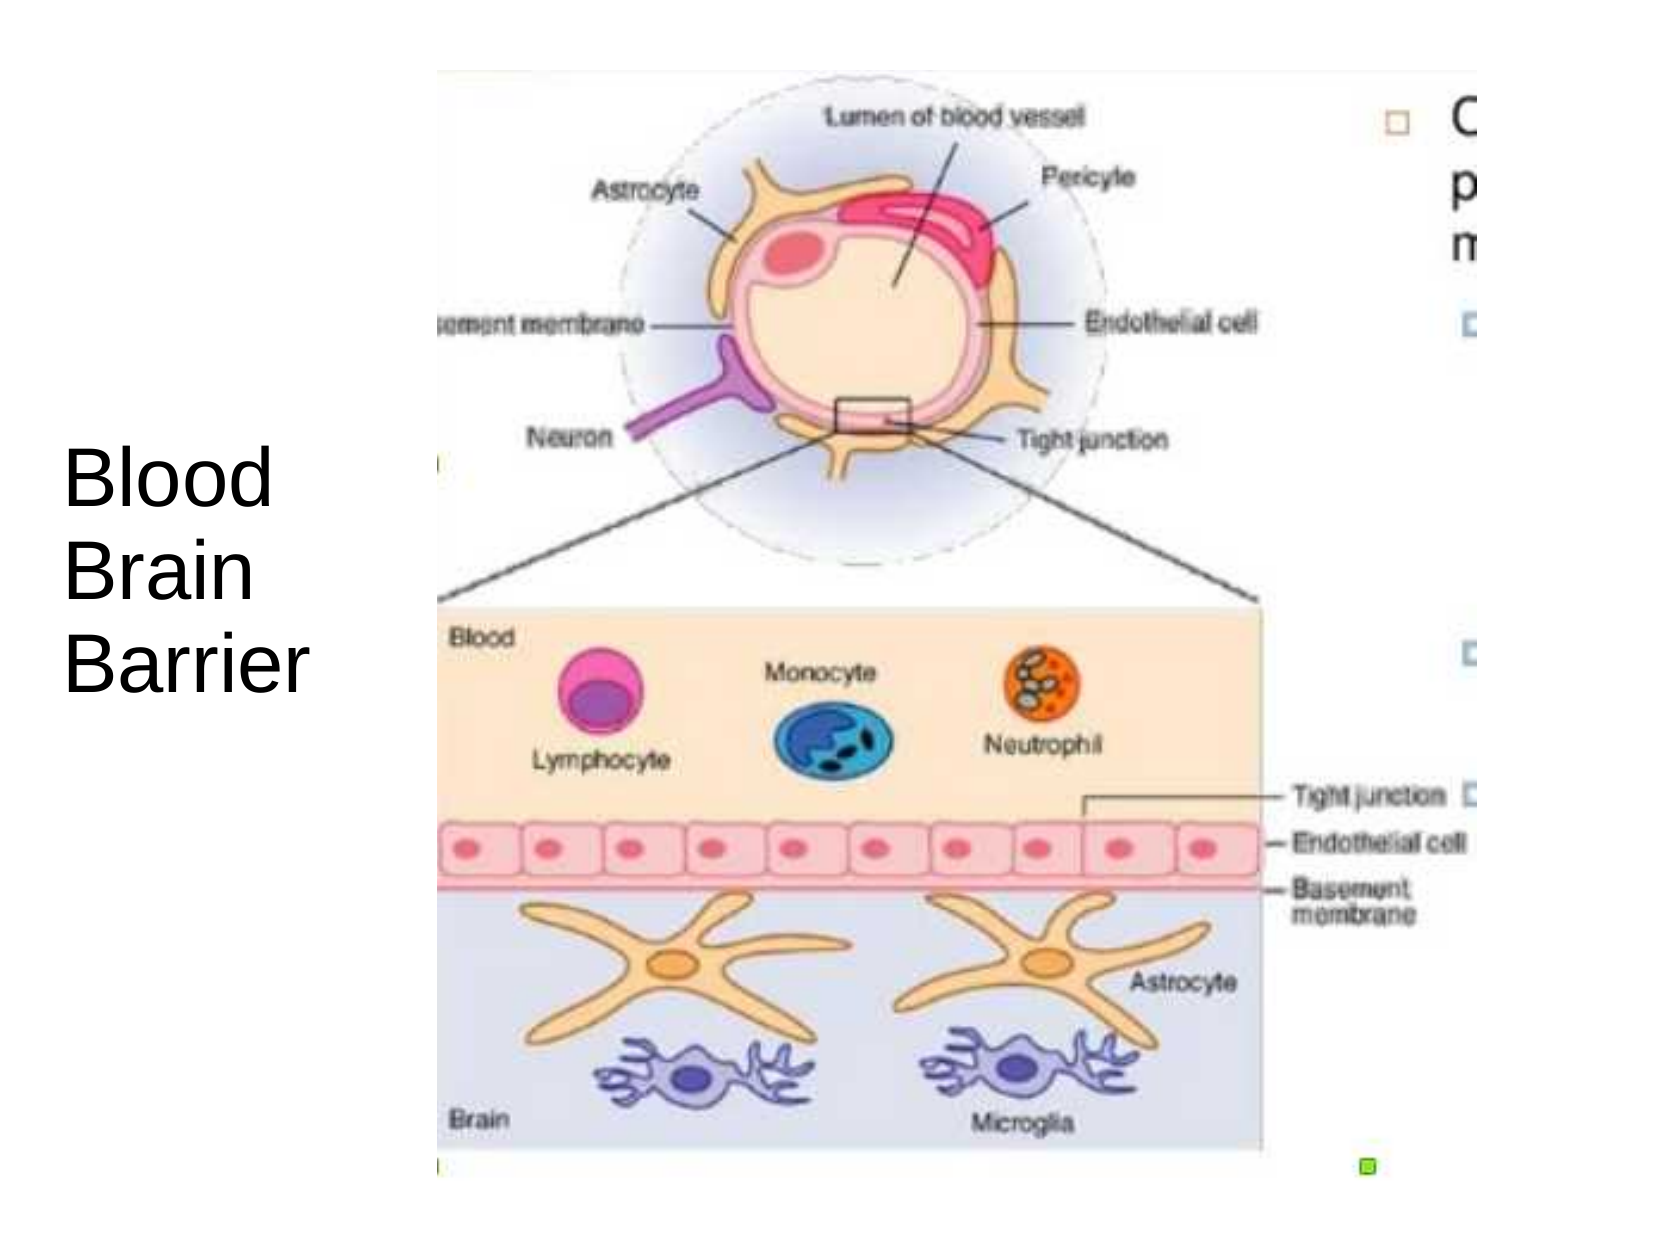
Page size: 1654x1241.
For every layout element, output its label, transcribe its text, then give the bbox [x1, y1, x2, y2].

picture [437, 70, 1477, 1185]
text_box Blood Brain Barrier [47, 423, 367, 718]
